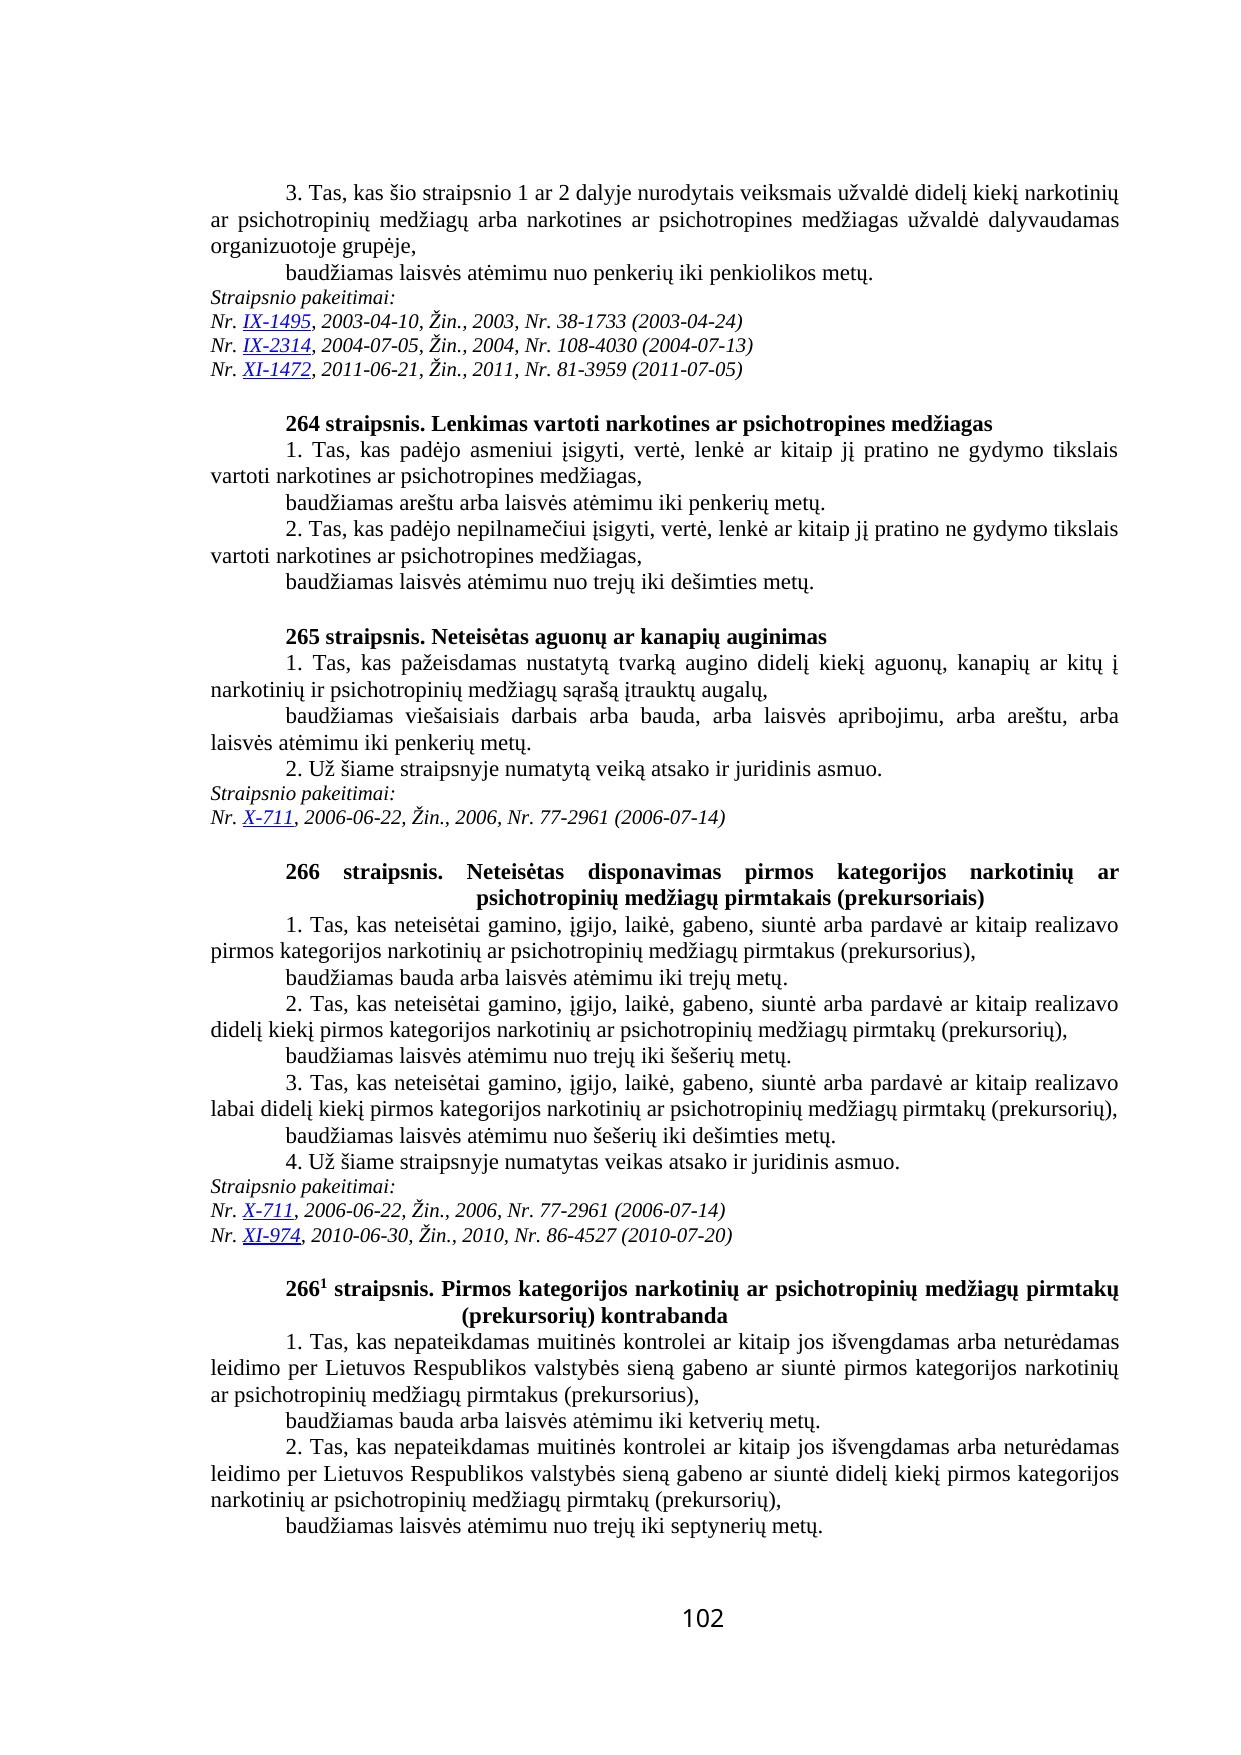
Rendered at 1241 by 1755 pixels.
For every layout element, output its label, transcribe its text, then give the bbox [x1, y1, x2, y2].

text 3. Tas, kas neteisėtai gamino, įgijo, laikė, gabeno, siuntė arba pardavė ar kitaip realizavo labai didelį kiekį pirmos kategorijos narkotinių ar psichotropinių medžiagų pirmtakų (prekursorių), [210, 1069, 1120, 1122]
text 3. Tas, kas šio straipsnio 1 ar 2 dalyje nurodytais veiksmais užvaldė didelį kiekį narkotinių ar psichotropinių medžiagų arba narkotines ar psichotropines medžiagas užvaldė dalyvaudamas organizuotoje grupėje, [210, 179, 1120, 258]
text 1. Tas, kas neteisėtai gamino, įgijo, laikė, gabeno, siuntė arba pardavė ar kitaip realizavo pirmos kategorijos narkotinių ar psichotropinių medžiagų pirmtakus (prekursorius), [210, 911, 1120, 963]
text Nr. IX-2314, 2004-07-05, Žin., 2004, Nr. 108-4030 (2004-07-13) [210, 333, 1120, 357]
text baudžiamas laisvės atėmimu nuo penkerių iki penkiolikos metų. [210, 258, 1120, 285]
text 266 straipsnis. Neteisėtas disponavimas pirmos kategorijos narkotinių ar psichotropinių medžiagų pirmtakais (prekursoriais) [285, 858, 1120, 911]
text Nr. IX-1495, 2003-04-10, Žin., 2003, Nr. 38-1733 (2003-04-24) [210, 309, 1120, 333]
text 1. Tas, kas padėjo asmeniui įsigyti, vertė, lenkė ar kitaip jį pratino ne gydymo tikslais vartoti narkotines ar psichotropines medžiagas, [210, 436, 1120, 489]
text 1. Tas, kas pažeisdamas nustatytą tvarką augino didelį kiekį aguonų, kanapių ar kitų į narkotinių ir psichotropinių medžiagų sąrašą įtrauktų augalų, [210, 649, 1120, 702]
text baudžiamas laisvės atėmimu nuo šešerių iki dešimties metų. [210, 1122, 1120, 1148]
text Nr. X-711, 2006-06-22, Žin., 2006, Nr. 77-2961 (2006-07-14) [210, 1198, 1120, 1222]
text 2. Tas, kas padėjo nepilnamečiui įsigyti, vertė, lenkė ar kitaip jį pratino ne gydymo tikslais vartoti narkotines ar psichotropines medžiagas, [210, 515, 1120, 568]
text 264 straipsnis. Lenkimas vartoti narkotines ar psichotropines medžiagas [210, 410, 1120, 436]
text Nr. XI-1472, 2011-06-21, Žin., 2011, Nr. 81-3959 (2011-07-05) [210, 357, 1120, 381]
text 1. Tas, kas nepateikdamas muitinės kontrolei ar kitaip jos išvengdamas arba neturėdamas leidimo per Lietuvos Respublikos valstybės sieną gabeno ar siuntė pirmos kategorijos narkotinių ar psichotropinių medžiagų pirmtakus (prekursorius), [210, 1328, 1120, 1407]
text 4. Už šiame straipsnyje numatytas veikas atsako ir juridinis asmuo. [210, 1148, 1120, 1174]
text 2. Tas, kas nepateikdamas muitinės kontrolei ar kitaip jos išvengdamas arba neturėdamas leidimo per Lietuvos Respublikos valstybės sieną gabeno ar siuntė didelį kiekį pirmos kategorijos narkotinių ar psichotropinių medžiagų pirmtakų (prekursorių), [210, 1433, 1120, 1512]
text 2. Už šiame straipsnyje numatytą veiką atsako ir juridinis asmuo. [210, 755, 1120, 781]
text baudžiamas viešaisiais darbais arba bauda, arba laisvės apribojimu, arba areštu, arba laisvės atėmimu iki penkerių metų. [210, 702, 1120, 755]
text Straipsnio pakeitimai: [210, 285, 1120, 309]
text baudžiamas laisvės atėmimu nuo trejų iki dešimties metų. [210, 568, 1120, 594]
text baudžiamas bauda arba laisvės atėmimu iki trejų metų. [210, 963, 1120, 990]
text 265 straipsnis. Neteisėtas aguonų ar kanapių auginimas [210, 623, 1120, 649]
text Nr. X-711, 2006-06-22, Žin., 2006, Nr. 77-2961 (2006-07-14) [210, 805, 1120, 829]
text baudžiamas laisvės atėmimu nuo trejų iki šešerių metų. [210, 1043, 1120, 1069]
text 2661 straipsnis. Pirmos kategorijos narkotinių ar psichotropinių medžiagų pirmtakų (prekursorių) kontrabanda [285, 1275, 1120, 1328]
text baudžiamas areštu arba laisvės atėmimu iki penkerių metų. [210, 489, 1120, 515]
text Straipsnio pakeitimai: [210, 1174, 1120, 1198]
text Nr. XI-974, 2010-06-30, Žin., 2010, Nr. 86-4527 (2010-07-20) [210, 1222, 1120, 1247]
text Straipsnio pakeitimai: [210, 781, 1120, 805]
text baudžiamas laisvės atėmimu nuo trejų iki septynerių metų. [210, 1512, 1120, 1539]
text baudžiamas bauda arba laisvės atėmimu iki ketverių metų. [210, 1407, 1120, 1433]
text 2. Tas, kas neteisėtai gamino, įgijo, laikė, gabeno, siuntė arba pardavė ar kitaip realizavo didelį kiekį pirmos kategorijos narkotinių ar psichotropinių medžiagų pirmtakų (prekursorių), [210, 990, 1120, 1043]
